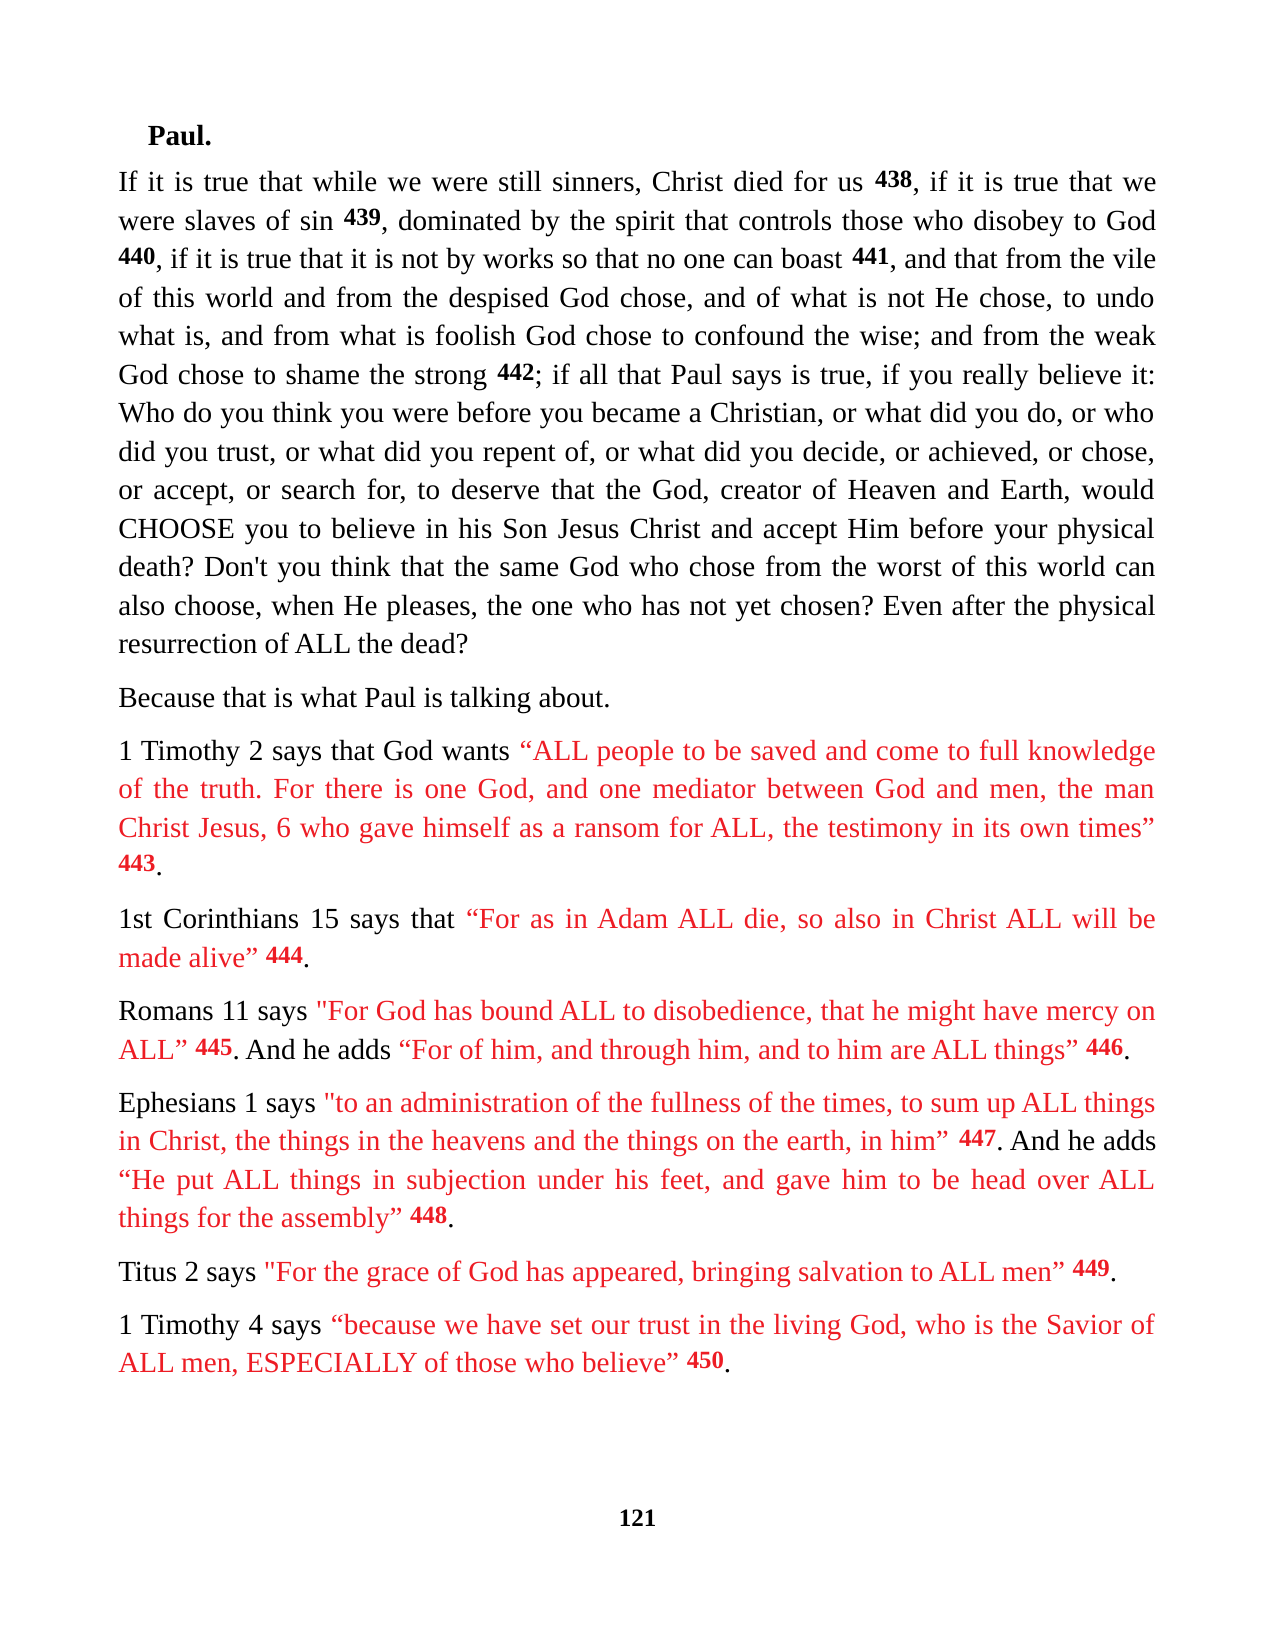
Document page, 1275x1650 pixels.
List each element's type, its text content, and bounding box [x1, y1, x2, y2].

subtitle Paul. [148, 118, 1157, 152]
text 1 Timothy 2 says that God wants “ALL people to be saved and come to full knowledge of the truth. For there is one God, and one mediator between God and men, the man Christ Jesus, 6 who gave himself as a ransom for ALL, the testimony in its own times” . [118, 733, 1157, 882]
text 1st Corinthians 15 says that “For as in Adam ALL die, so also in Christ ALL will be made alive” . [118, 902, 1157, 974]
text If it is true that while we were still sinners, Christ died for us , if it is true that we were slaves of sin , dominated by the spirit that controls those who disobey to God , if it is true that it is not by works so that no one can boast , and that from the vile of this world and from the despised God chose, and of what is not He chose, to undo what is, and from what is foolish God chose to confound the wise; and from the weak God chose to shame the strong ; if all that Paul says is true, if you really believe it: Who do you think you were before you became a Christian, or what did you do, or who did you trust, or what did you repent of, or what did you decide, or achieved, or chose, or accept, or search for, to deserve that the God, creator of Heaven and Earth, would CHOOSE you to believe in his Son Jesus Christ and accept Him before your physical death? Don't you think that the same God who chose from the worst of this world can also choose, when He pleases, the one who has not yet chosen? Even after the physical resurrection of ALL the dead? [118, 164, 1157, 660]
text Romans 11 says "For God has bound ALL to disobedience, that he might have mercy on ALL” . And he adds “For of him, and through him, and to him are ALL things” . [118, 993, 1157, 1065]
text Because that is what Paul is talking about. [118, 680, 1157, 713]
text Ephesians 1 says "to an administration of the fullness of the times, to sum up ALL things in Christ, the things in the heavens and the things on the earth, in him” . And he adds “He put ALL things in subjection under his feet, and gave him to be head over ALL things for the assembly” . [118, 1085, 1157, 1234]
text Titus 2 says "For the grace of God has appeared, bringing salvation to ALL men” . [118, 1254, 1157, 1287]
text 1 Timothy 4 says “because we have set our trust in the living God, who is the Savior of ALL men, ESPECIALLY of those who believe” . [118, 1307, 1157, 1379]
